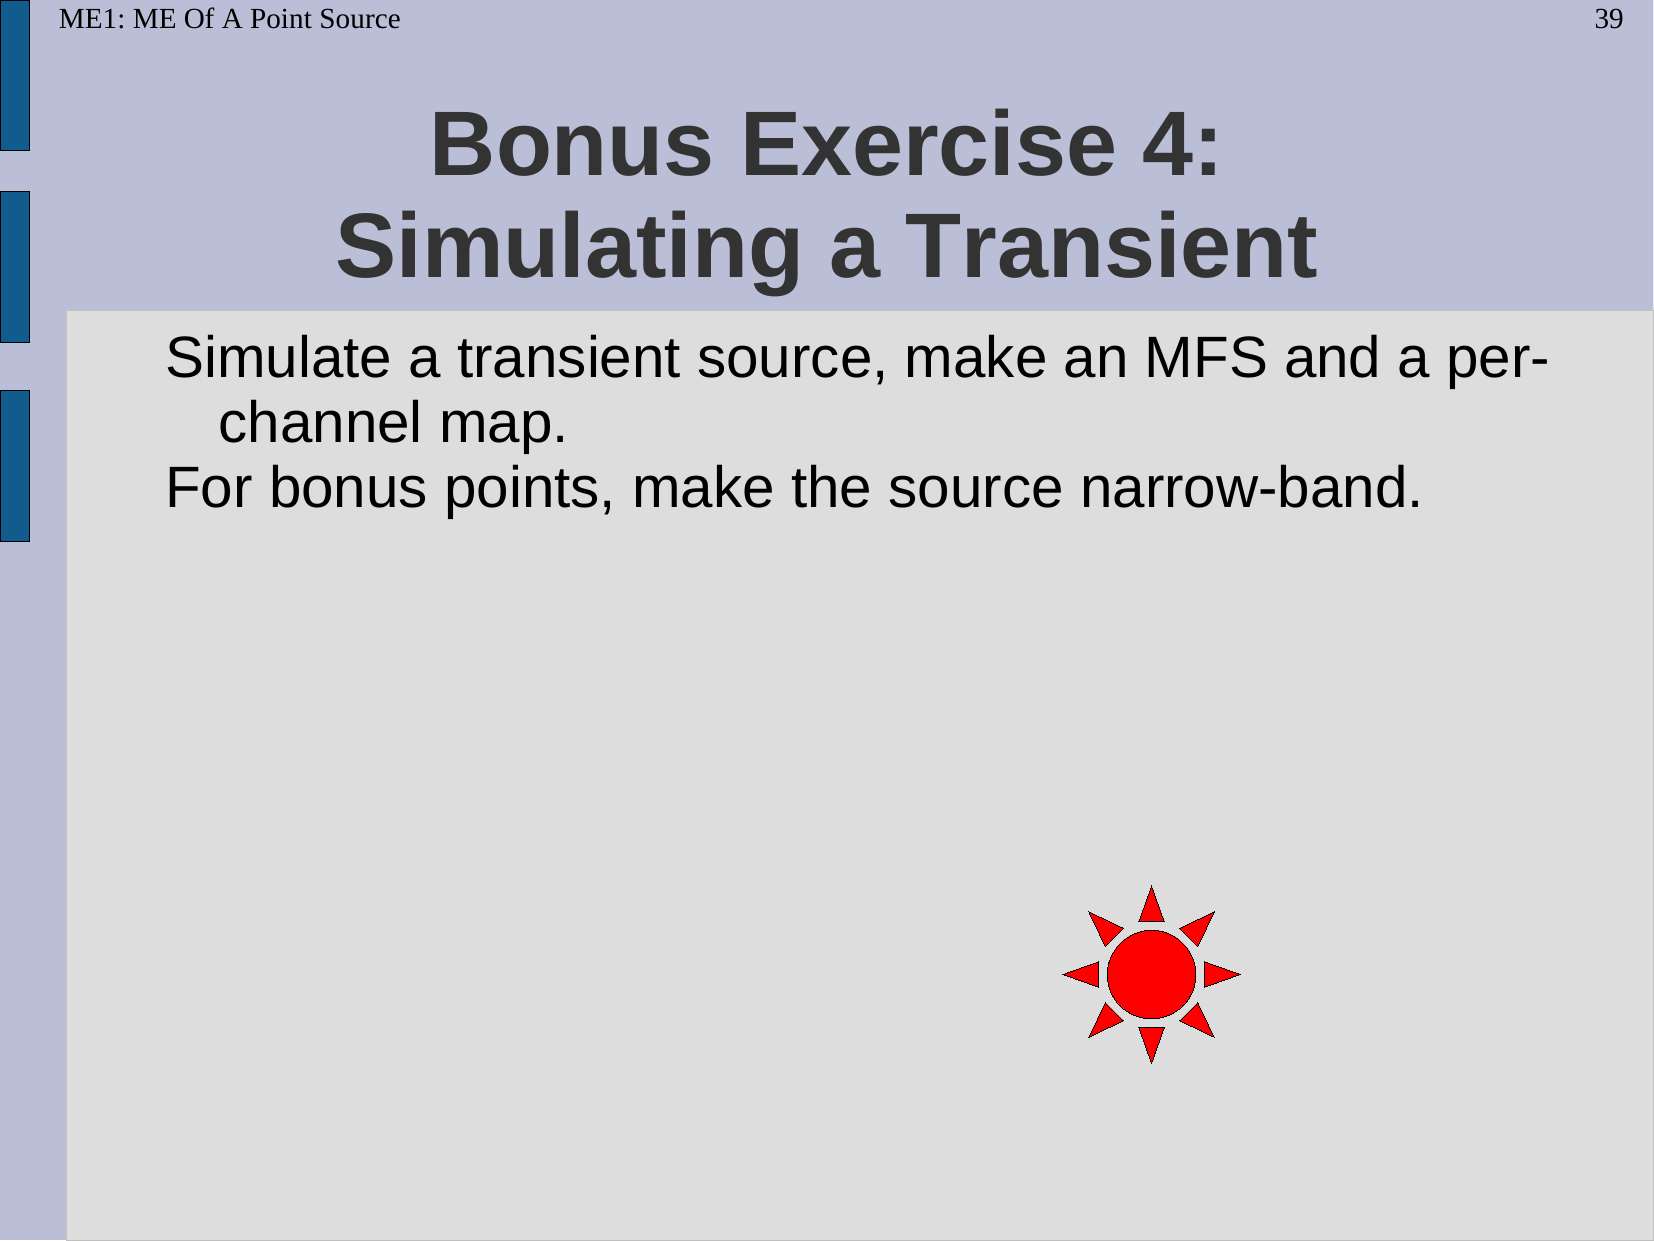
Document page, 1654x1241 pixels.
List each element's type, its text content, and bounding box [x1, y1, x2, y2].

text_box [1107, 930, 1196, 1019]
text_box [1138, 885, 1165, 922]
text_box [1204, 961, 1241, 988]
text_box [1062, 961, 1099, 988]
text_box [1138, 1027, 1165, 1064]
text_box [1088, 1002, 1124, 1038]
text_box [1179, 1002, 1215, 1038]
list Simulate a transient source, make an MFS and a per-channel map. For bonus points, make the source narrow-band. [147, 324, 1560, 596]
text_box [1179, 911, 1215, 947]
title Bonus Exercise 4: Simulating a Transient [121, 87, 1534, 302]
text_box [1088, 911, 1124, 947]
